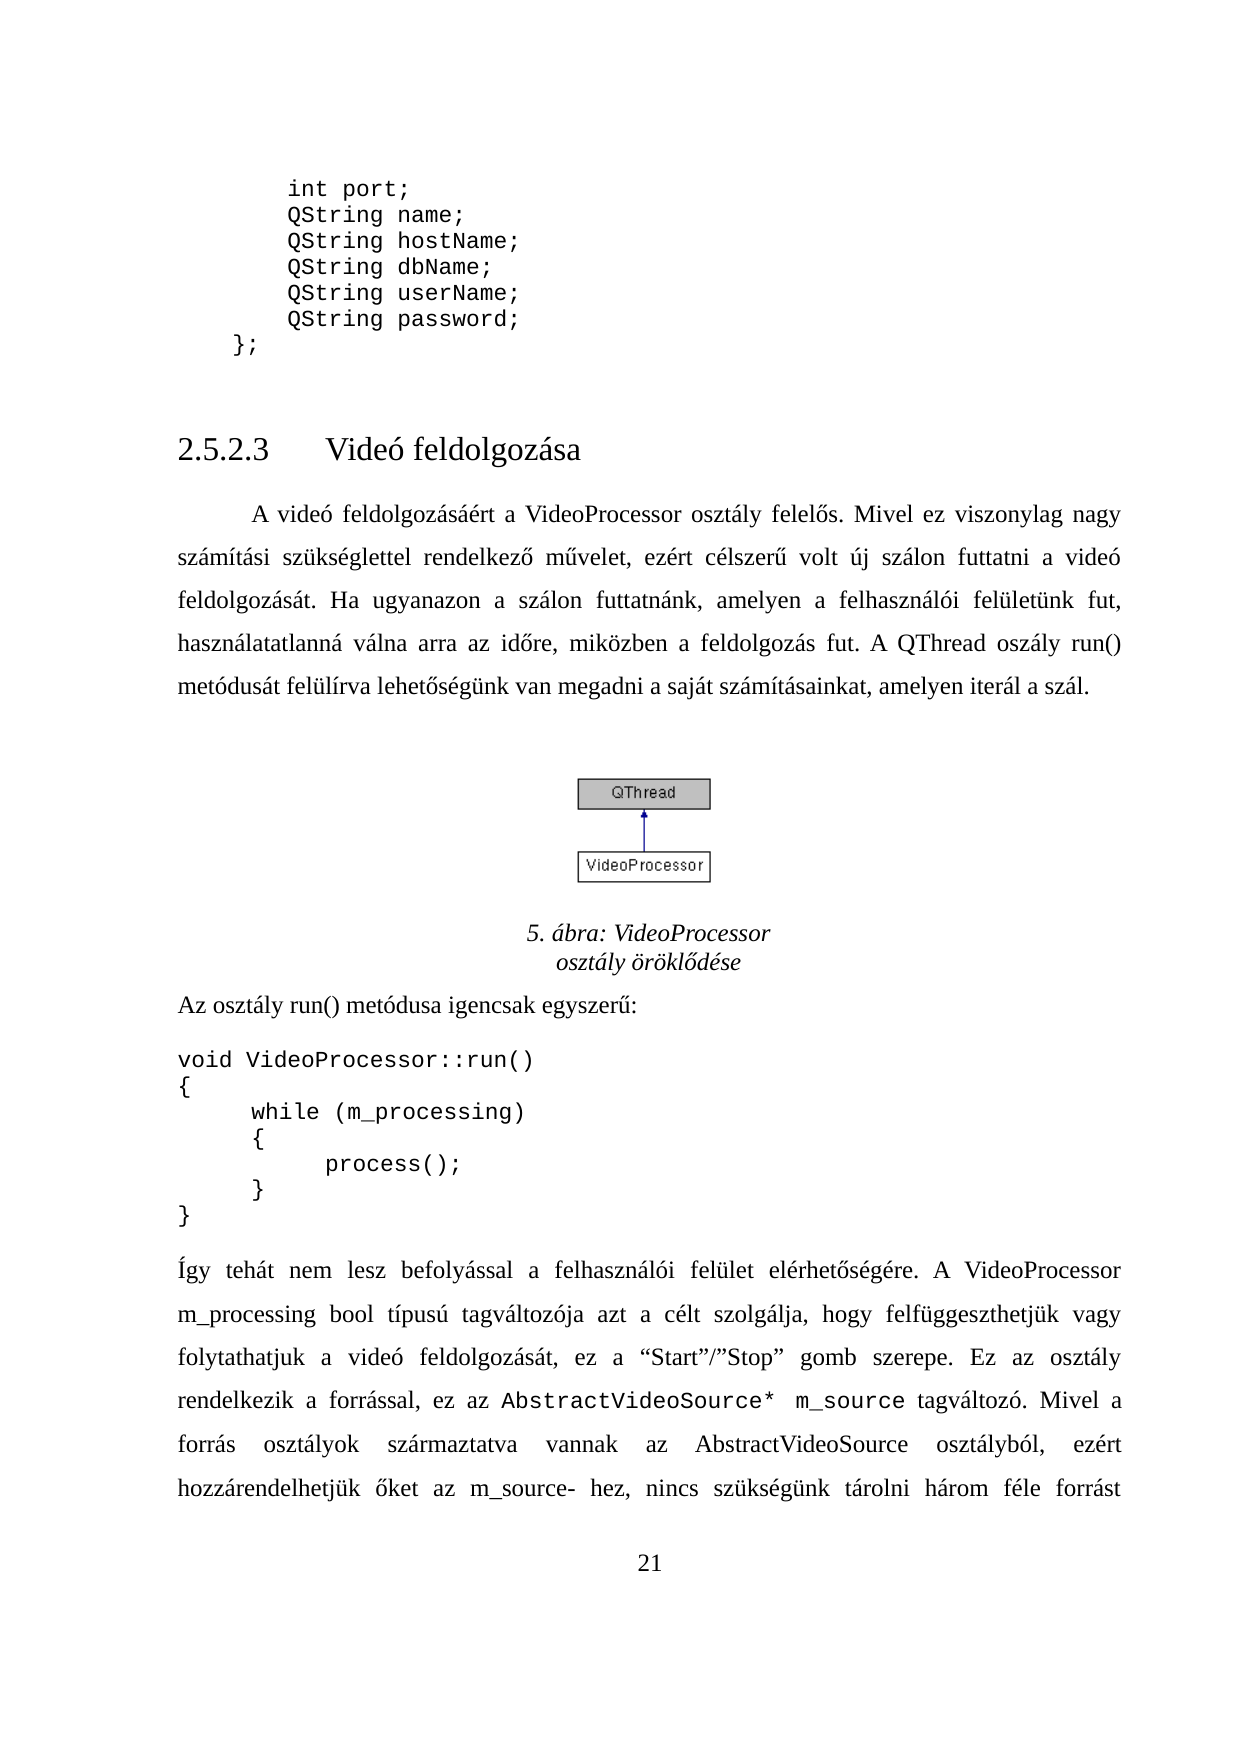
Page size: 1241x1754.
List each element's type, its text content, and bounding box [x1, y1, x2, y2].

text Így tehát nem lesz befolyással a felhasználói felület elérhetőségére. A VideoProcessor m_processing bool típusú tagváltozója azt a célt szolgálja, hogy felfüggeszthetjük vagy folytathatjuk a videó feldolgozását, ez a “Start”/”Stop” gomb szerepe. Ez az osztály rendelkezik a forrással, ez az AbstractVideoSource* m_source tagváltozó. Mivel a forrás osztályok származtatva vannak az AbstractVideoSource osztályból, ezért hozzárendelhetjük őket az m_source- hez, nincs szükségünk tárolni három féle forrást [177, 1256, 1122, 1501]
text { [177, 1126, 1122, 1152]
text Az osztály run() metódusa igencsak egyszerű: [177, 729, 1122, 1019]
text void VideoProcessor::run() [177, 1048, 1122, 1074]
text process(); [177, 1152, 1122, 1178]
text while (m_processing) [177, 1100, 1122, 1126]
text 5. ábra: VideoProcessor osztály öröklődése [508, 919, 791, 976]
text QString dbName; [177, 255, 1122, 281]
text } [177, 1204, 1122, 1230]
text { [177, 1074, 1122, 1100]
text }; [177, 333, 1122, 359]
text int port; [177, 177, 1122, 203]
text A videó feldolgozásáért a VideoProcessor osztály felelős. Mivel ez viszonylag nagy számítási szükséglettel rendelkező művelet, ezért célszerű volt új szálon futtatni a videó feldolgozását. Ha ugyanazon a szálon futtatnánk, amelyen a felhasználói felületünk fut, használatatlanná válna arra az időre, miközben a feldolgozás fut. A QThread oszály run() metódusát felülírva lehetőségünk van megadni a saját számításainkat, amelyen iterál a szál. [177, 499, 1122, 700]
text QString name; [177, 203, 1122, 229]
text QString hostName; [177, 229, 1122, 255]
picture [508, 741, 791, 919]
subtitle Videó feldolgozása [177, 429, 1122, 467]
text QString password; [177, 307, 1122, 333]
text QString userName; [177, 281, 1122, 307]
text } [177, 1178, 1122, 1204]
